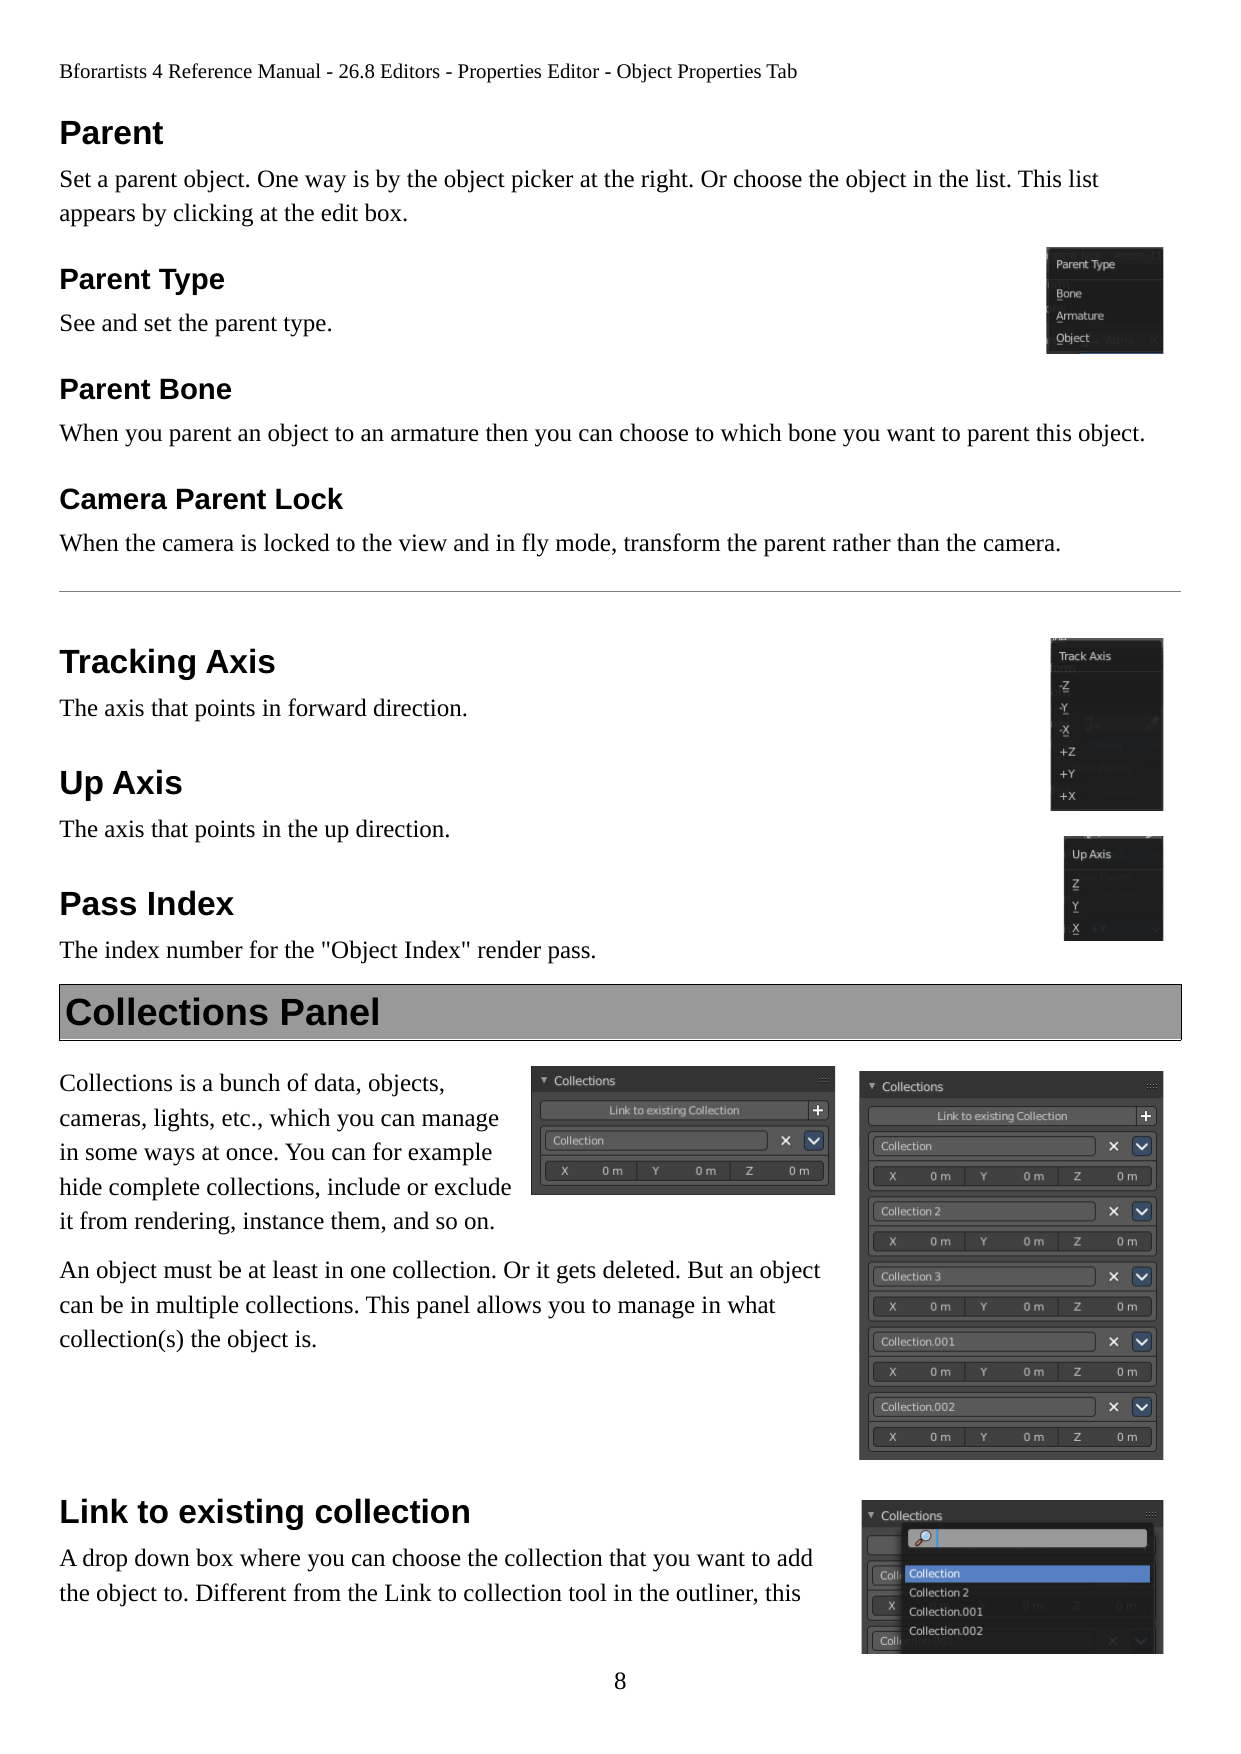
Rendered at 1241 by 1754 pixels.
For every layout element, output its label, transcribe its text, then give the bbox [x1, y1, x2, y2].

subtitle Parent Bone [59, 372, 1181, 406]
subtitle Tracking Axis [59, 642, 1050, 681]
subtitle Pass Index [59, 884, 1063, 923]
subtitle Parent [59, 113, 1181, 151]
text See and set the parent type. [59, 308, 1046, 337]
text The axis that points in the up direction. [59, 814, 1181, 843]
picture [859, 1071, 1164, 1460]
table_header Collections Panel [60, 985, 1181, 1039]
picture [1063, 836, 1164, 941]
subtitle Camera Parent Lock [59, 482, 1181, 515]
text A drop down box where you can choose the collection that you want to add the object to. Different from the Link to collection tool in the outliner, this [59, 1543, 861, 1607]
picture [861, 1500, 1164, 1654]
text An object must be at least in one collection. Or it gets deleted. But an object can be in multiple collections. This panel allows you to manage in what collection(s) the object is. [59, 1255, 859, 1353]
picture [531, 1066, 836, 1195]
subtitle [1164, 262, 1181, 296]
text Collections is a bunch of data, objects, cameras, lights, etc., which you can manage in some ways at once. You can for example hide complete collections, include or exclude it from rendering, instance them, and so on. [59, 1068, 1181, 1235]
subtitle Link to existing collection [59, 1492, 1181, 1531]
subtitle [1164, 884, 1181, 923]
picture [1050, 638, 1164, 811]
text When the camera is locked to the view and in fly mode, transform the parent rather than the camera. [59, 528, 1181, 557]
text Set a parent object. One way is by the object picker at the right. Or choose the object in the list. This list appears by clicking at the edit box. [59, 164, 1181, 227]
subtitle Parent Type [59, 262, 1046, 296]
subtitle [1164, 763, 1181, 802]
picture [1046, 247, 1164, 354]
text The index number for the "Object Index" render pass. [59, 935, 1181, 964]
text When you parent an object to an armature then you can choose to which bone you want to parent this object. [59, 418, 1181, 447]
subtitle [1164, 642, 1181, 681]
subtitle Up Axis [59, 763, 1050, 802]
text The axis that points in forward direction. [59, 693, 1050, 722]
